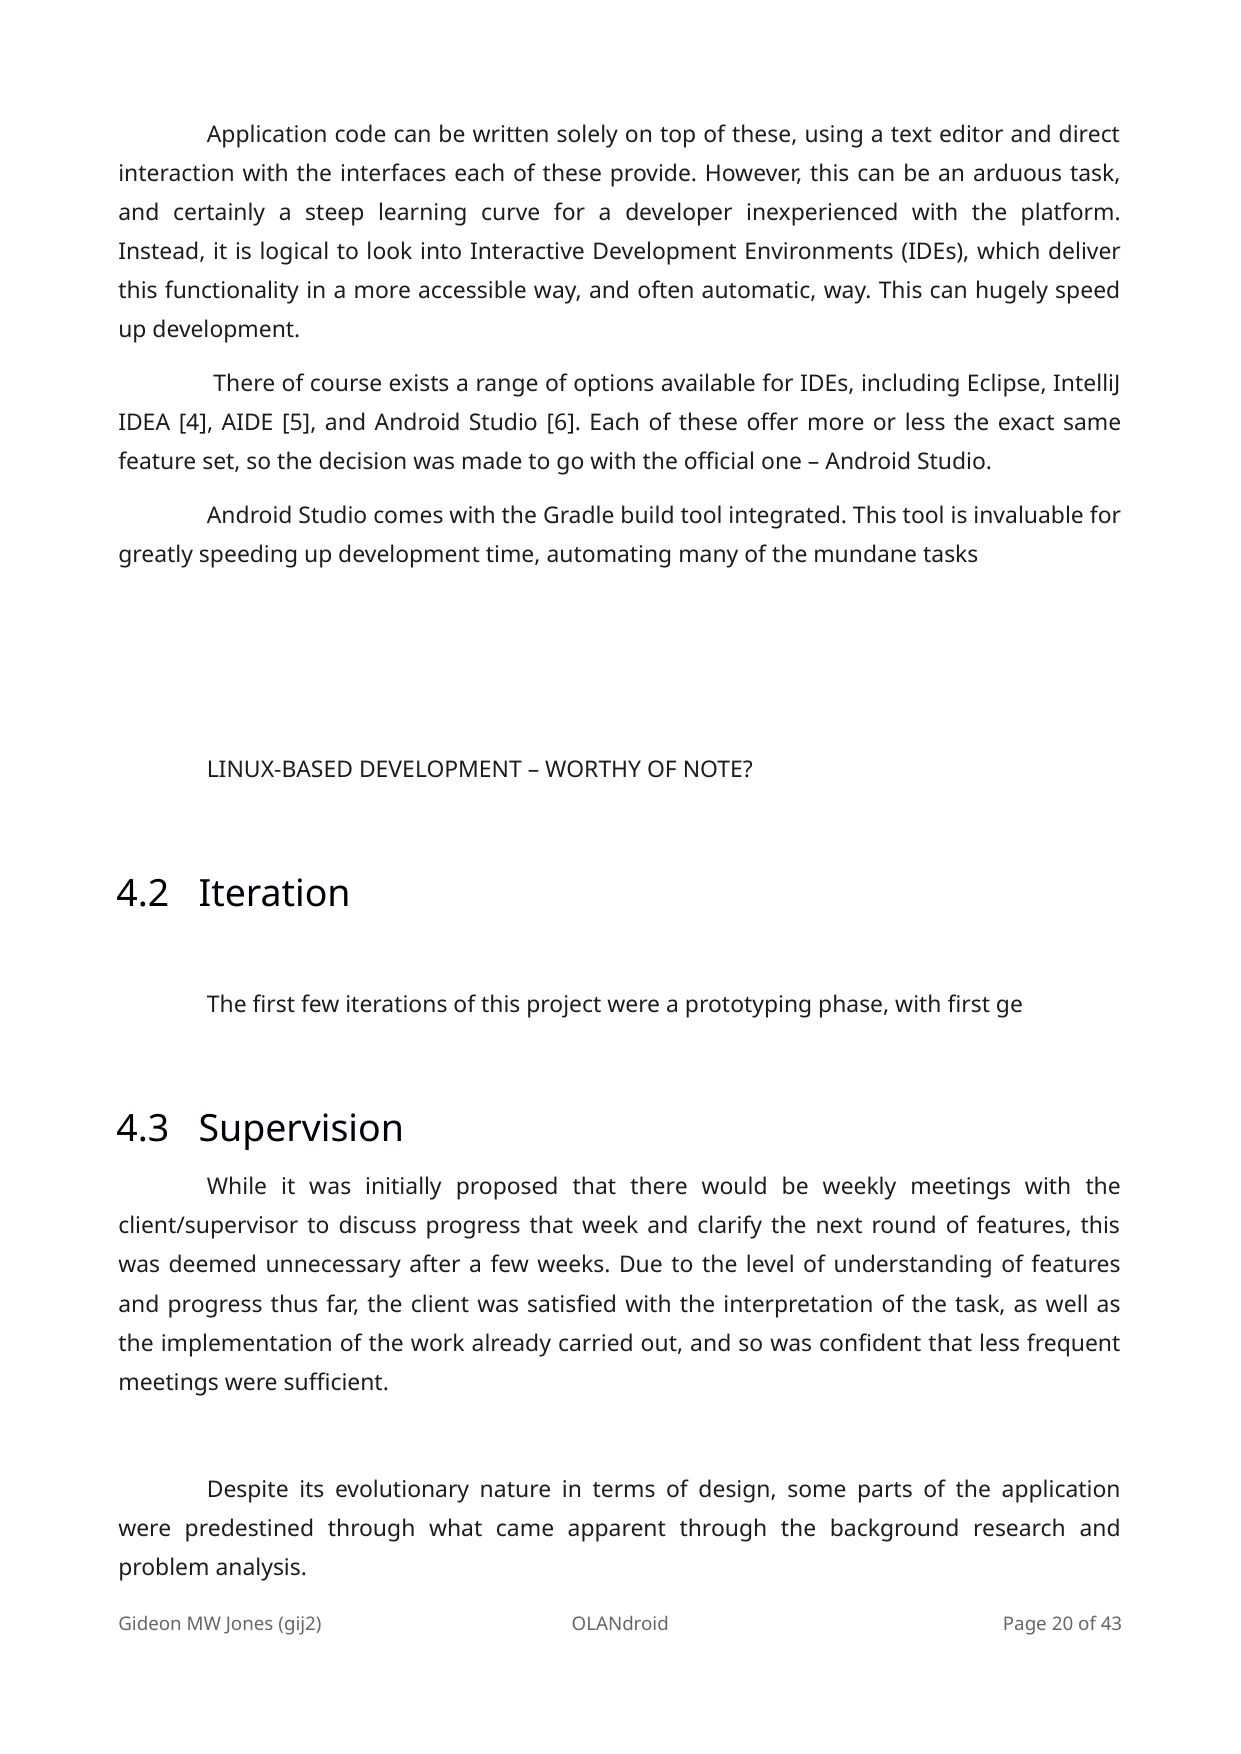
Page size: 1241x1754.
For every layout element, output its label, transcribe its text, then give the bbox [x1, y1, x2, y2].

text There of course exists a range of options available for IDEs, including Eclipse, IntelliJ IDEA [4], AIDE [5], and Android Studio [6]. Each of these offer more or less the exact same feature set, so the decision was made to go with the official one – Android Studio. [118, 367, 1122, 476]
text Despite its evolutionary nature in terms of design, some parts of the application were predestined through what came apparent through the background research and problem analysis. [118, 1473, 1122, 1582]
text LINUX-BASED DEVELOPMENT – WORTHY OF NOTE? [118, 752, 1122, 784]
subtitle Supervision [106, 1102, 1122, 1153]
text Android Studio comes with the Gradle build tool integrated. This tool is invaluable for greatly speeding up development time, automating many of the mundane tasks [118, 499, 1122, 569]
subtitle Iteration [106, 866, 1122, 917]
text While it was initially proposed that there would be weekly meetings with the client/supervisor to discuss progress that week and clarify the next round of features, this was deemed unnecessary after a few weeks. Due to the level of understanding of features and progress thus far, the client was satisfied with the interpretation of the task, as well as the implementation of the work already carried out, and so was confident that less frequent meetings were sufficient. [118, 1170, 1122, 1397]
text The first few iterations of this project were a prototyping phase, with first ge [118, 988, 1122, 1019]
text Application code can be written solely on top of these, using a text editor and direct interaction with the interfaces each of these provide. However, this can be an arduous task, and certainly a steep learning curve for a developer inexperienced with the platform. Instead, it is logical to look into Interactive Development Environments (IDEs), which deliver this functionality in a more accessible way, and often automatic, way. This can hugely speed up development. [118, 118, 1122, 345]
